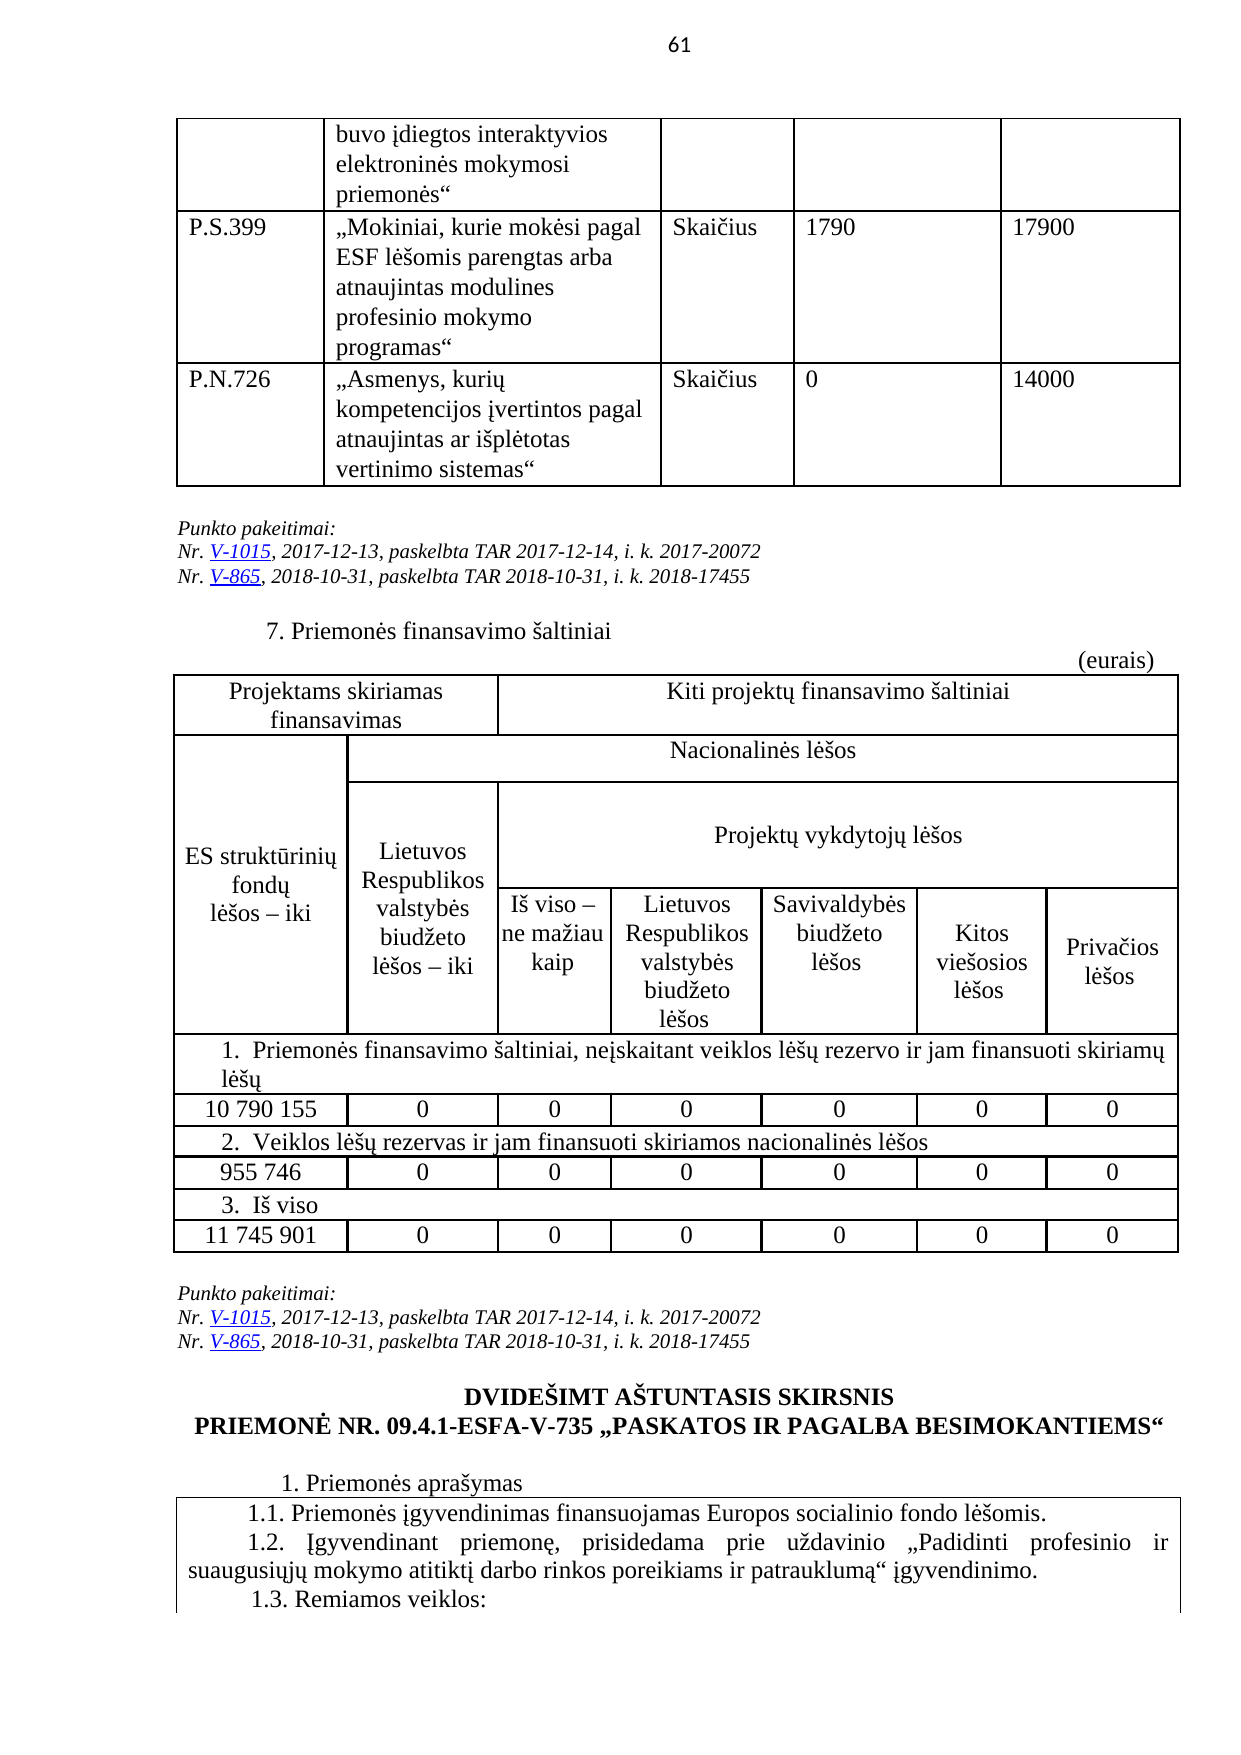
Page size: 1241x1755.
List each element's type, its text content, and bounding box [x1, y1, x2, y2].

text Punkto pakeitimai: [177, 515, 1181, 539]
table_cell 0 [795, 364, 1000, 484]
table_cell 1. Priemonės finansavimo šaltiniai, neįskaitant veiklos lėšų rezervo ir jam finansuoti skiriamų lėšų [175, 1035, 1177, 1092]
text 1. Priemonės aprašymas [177, 1468, 1181, 1497]
table_cell Kitos viešosios lėšos [918, 889, 1045, 1033]
table_cell 0 [612, 1095, 760, 1124]
table_cell buvo įdiegtos interaktyvios elektroninės mokymosi priemonės“ [325, 119, 660, 209]
table_cell 0 [763, 1158, 916, 1188]
text Nr. V-1015, 2017-12-13, paskelbta TAR 2017-12-14, i. k. 2017-20072 [177, 539, 1181, 563]
table_cell 0 [499, 1221, 610, 1251]
table_cell 0 [1048, 1095, 1177, 1124]
table_cell Privačios lėšos [1048, 889, 1177, 1033]
text (eurais) [177, 645, 1181, 674]
table_cell Savivaldybės biudžeto lėšos [763, 889, 916, 1033]
table_cell 1.3. Remiamos veiklos: [177, 1584, 1180, 1613]
table_cell Skaičius [662, 212, 793, 362]
table_cell 14000 [1002, 364, 1179, 484]
table_cell P.S.399 [178, 212, 323, 362]
text Punkto pakeitimai: [177, 1281, 1181, 1305]
table_cell 0 [499, 1158, 610, 1188]
text DVIDEŠIMT AŠTUNTASIS SKIRSNIS [177, 1382, 1181, 1411]
table_cell 955 746 [175, 1158, 346, 1188]
table_cell „Mokiniai, kurie mokėsi pagal ESF lėšomis parengtas arba atnaujintas modulines profesinio mokymo programas“ [325, 212, 660, 362]
table_header Kiti projektų finansavimo šaltiniai [499, 676, 1177, 733]
table_cell 0 [1048, 1221, 1177, 1251]
table_cell „Asmenys, kurių kompetencijos įvertintos pagal atnaujintas ar išplėtotas vertinimo sistemas“ [325, 364, 660, 484]
table_cell Skaičius [662, 364, 793, 484]
table_cell 3. Iš viso [175, 1190, 1177, 1218]
table_cell 17900 [1002, 212, 1179, 362]
table_header 1.1. Priemonės įgyvendinimas finansuojamas Europos socialinio fondo lėšomis. [177, 1498, 1180, 1527]
table_cell 2. Veiklos lėšų rezervas ir jam finansuoti skiriamos nacionalinės lėšos [175, 1127, 1177, 1155]
table_cell Projektų vykdytojų lėšos [499, 783, 1177, 887]
table_cell P.N.726 [178, 364, 323, 484]
table_cell 1.2. Įgyvendinant priemonę, prisidedama prie uždavinio „Padidinti profesinio ir suaugusiųjų mokymo atitiktį darbo rinkos poreikiams ir patrauklumą“ įgyvendinimo. [177, 1527, 1180, 1584]
table_cell Nacionalinės lėšos [349, 736, 1177, 781]
table_cell [178, 119, 323, 209]
text Nr. V-865, 2018-10-31, paskelbta TAR 2018-10-31, i. k. 2018-17455 [177, 563, 1181, 588]
text PRIEMONĖ NR. 09.4.1-ESFA-V-735 „PASKATOS IR PAGALBA BESIMOKANTIEMS“ [177, 1411, 1181, 1439]
table_header Projektams skiriamas finansavimas [175, 676, 497, 733]
table_cell 0 [918, 1158, 1045, 1188]
table_cell ES struktūrinių fondų lėšos – iki [175, 736, 346, 1033]
table_cell 0 [349, 1095, 497, 1124]
table_cell 0 [918, 1095, 1045, 1124]
table_cell 0 [612, 1158, 760, 1188]
table_cell Lietuvos Respublikos valstybės biudžeto lėšos [612, 889, 760, 1033]
table_cell 0 [349, 1221, 497, 1251]
table_cell [662, 119, 793, 209]
table_cell 0 [1048, 1158, 1177, 1188]
table_cell Iš viso – ne mažiau kaip [499, 889, 610, 1033]
table_cell [1002, 119, 1179, 209]
table_cell 0 [349, 1158, 497, 1188]
text 7. Priemonės finansavimo šaltiniai [266, 616, 1181, 645]
table_cell 10 790 155 [175, 1095, 346, 1124]
table_cell 0 [499, 1095, 610, 1124]
table_cell 0 [763, 1221, 916, 1251]
table_cell [795, 119, 1000, 209]
table_cell 11 745 901 [175, 1221, 346, 1251]
table_cell Lietuvos Respublikos valstybės biudžeto lėšos – iki [349, 783, 497, 1033]
table_cell 1790 [795, 212, 1000, 362]
text Nr. V-1015, 2017-12-13, paskelbta TAR 2017-12-14, i. k. 2017-20072 [177, 1305, 1181, 1329]
text Nr. V-865, 2018-10-31, paskelbta TAR 2018-10-31, i. k. 2018-17455 [177, 1329, 1181, 1353]
table_cell 0 [918, 1221, 1045, 1251]
table_cell 0 [612, 1221, 760, 1251]
table_cell 0 [763, 1095, 916, 1124]
